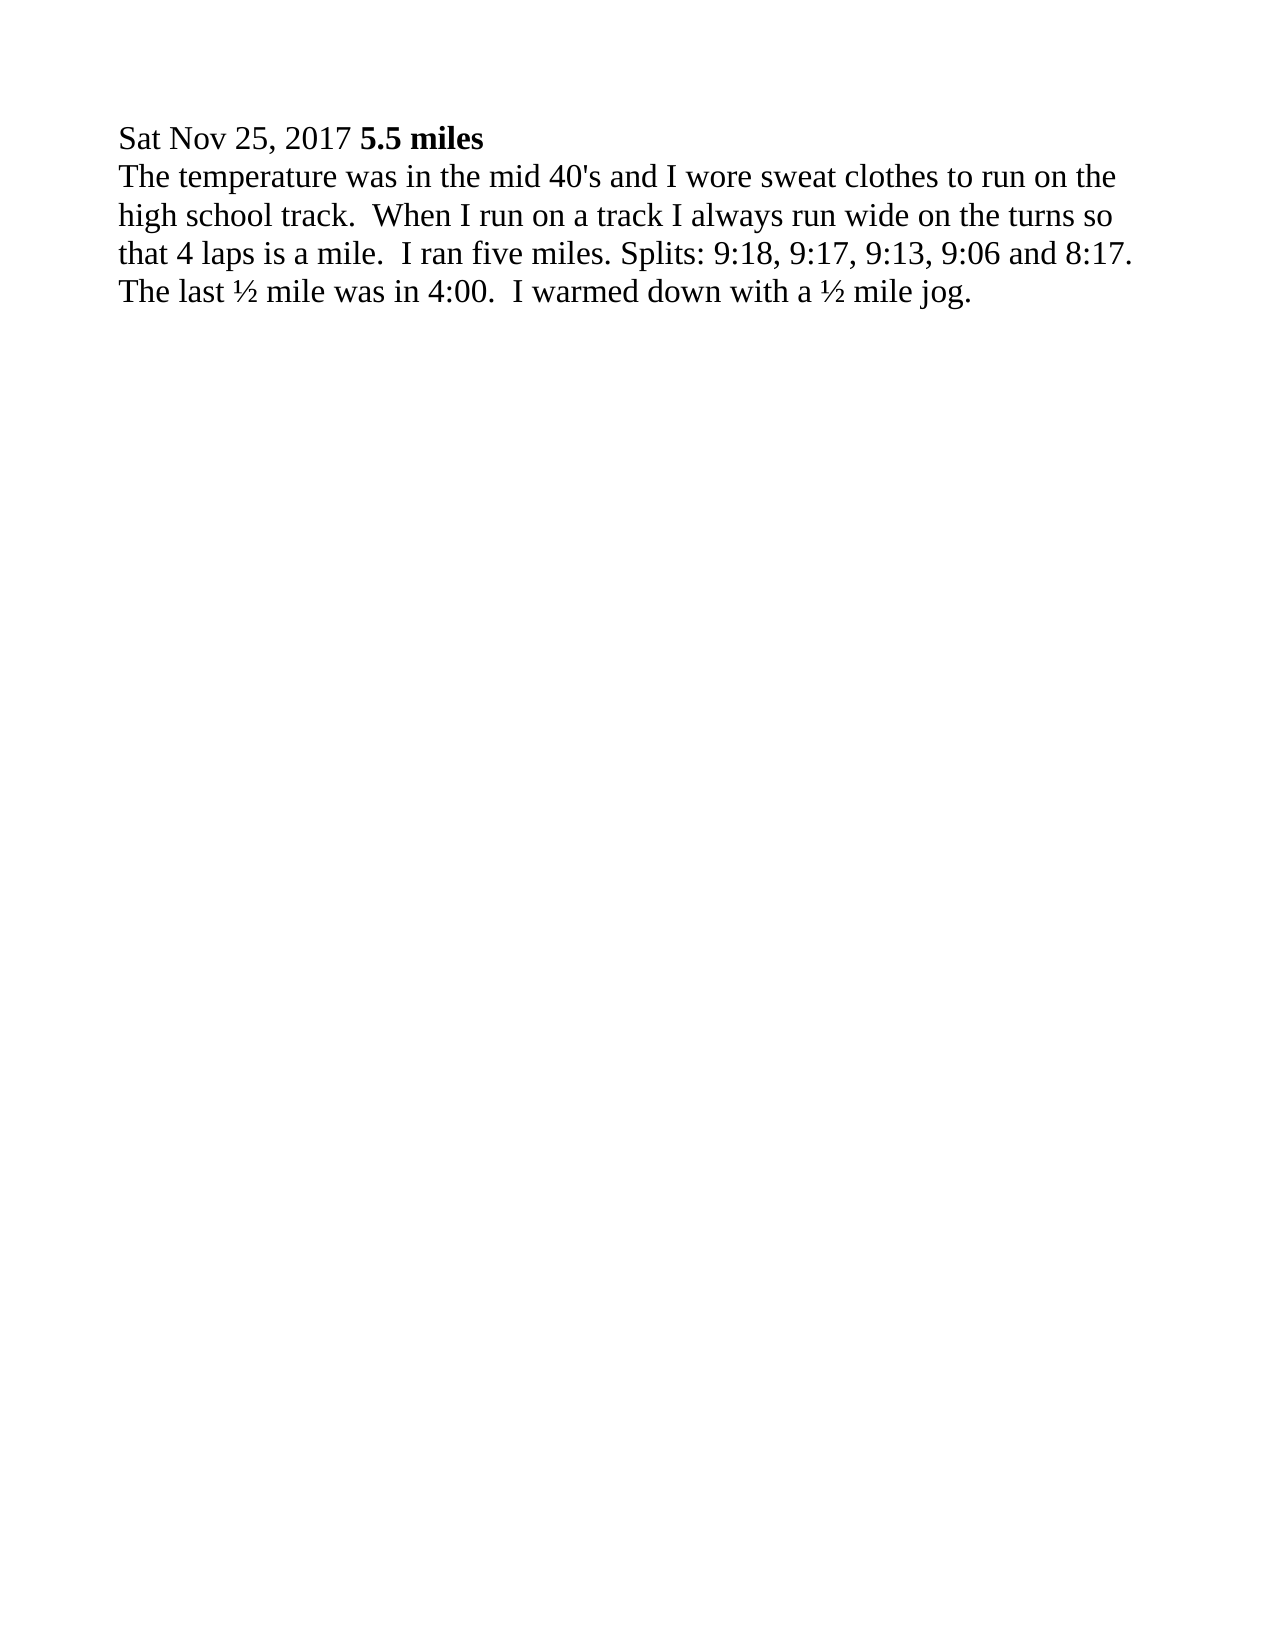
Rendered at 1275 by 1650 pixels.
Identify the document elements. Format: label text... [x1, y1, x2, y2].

text The temperature was in the mid 40's and I wore sweat clothes to run on the high school track. When I run on a track I always run wide on the turns so that 4 laps is a mile. I ran five miles. Splits: 9:18, 9:17, 9:13, 9:06 and 8:17. The last ½ mile was in 4:00. I warmed down with a ½ mile jog. [118, 156, 1161, 310]
text Sat Nov 25, 2017 5.5 miles [118, 118, 1161, 156]
